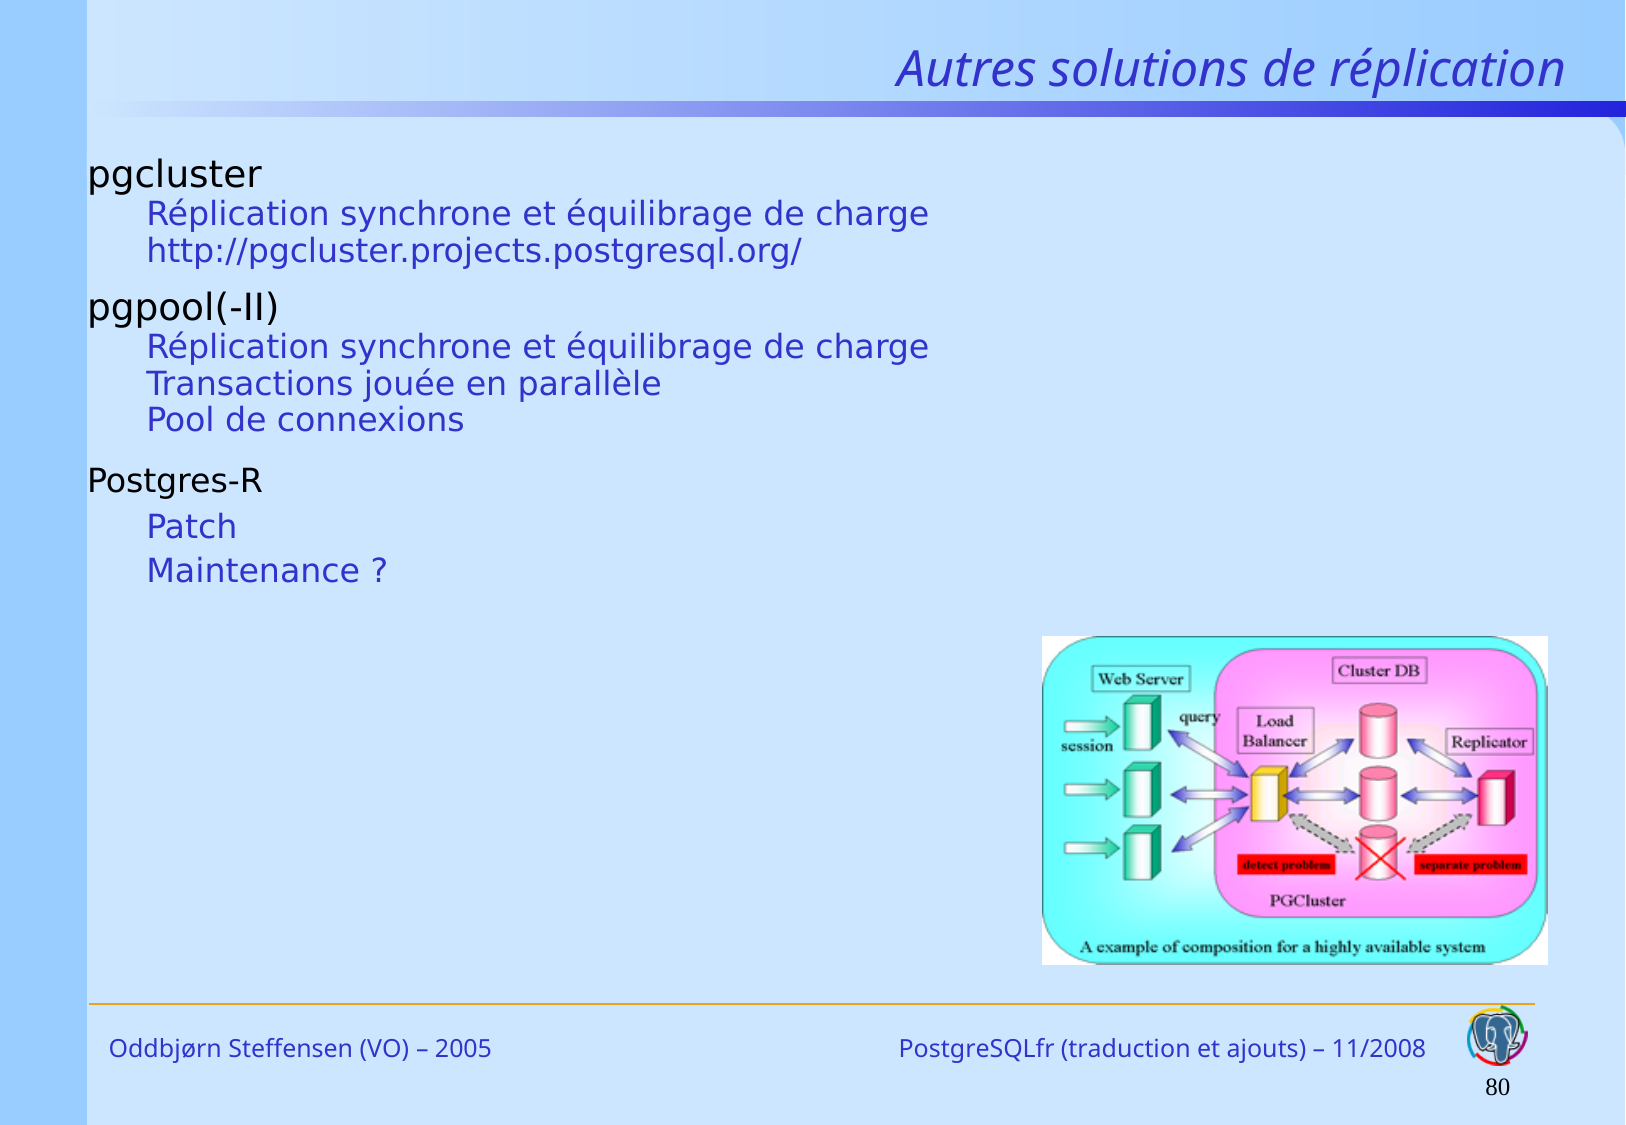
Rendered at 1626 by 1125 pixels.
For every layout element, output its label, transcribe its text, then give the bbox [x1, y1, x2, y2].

title Autres solutions de réplication [172, 0, 1567, 134]
list pgcluster Réplication synchrone et équilibrage de charge http://pgcluster.projects.postgresql.org/ pgpool(-II) Réplication synchrone et équilibrage de charge Transactions jouée en parallèle Pool de connexions Postgres-R Patch Maintenance ? [86, 159, 1520, 965]
picture [1467, 1005, 1528, 1066]
picture [1042, 636, 1548, 965]
